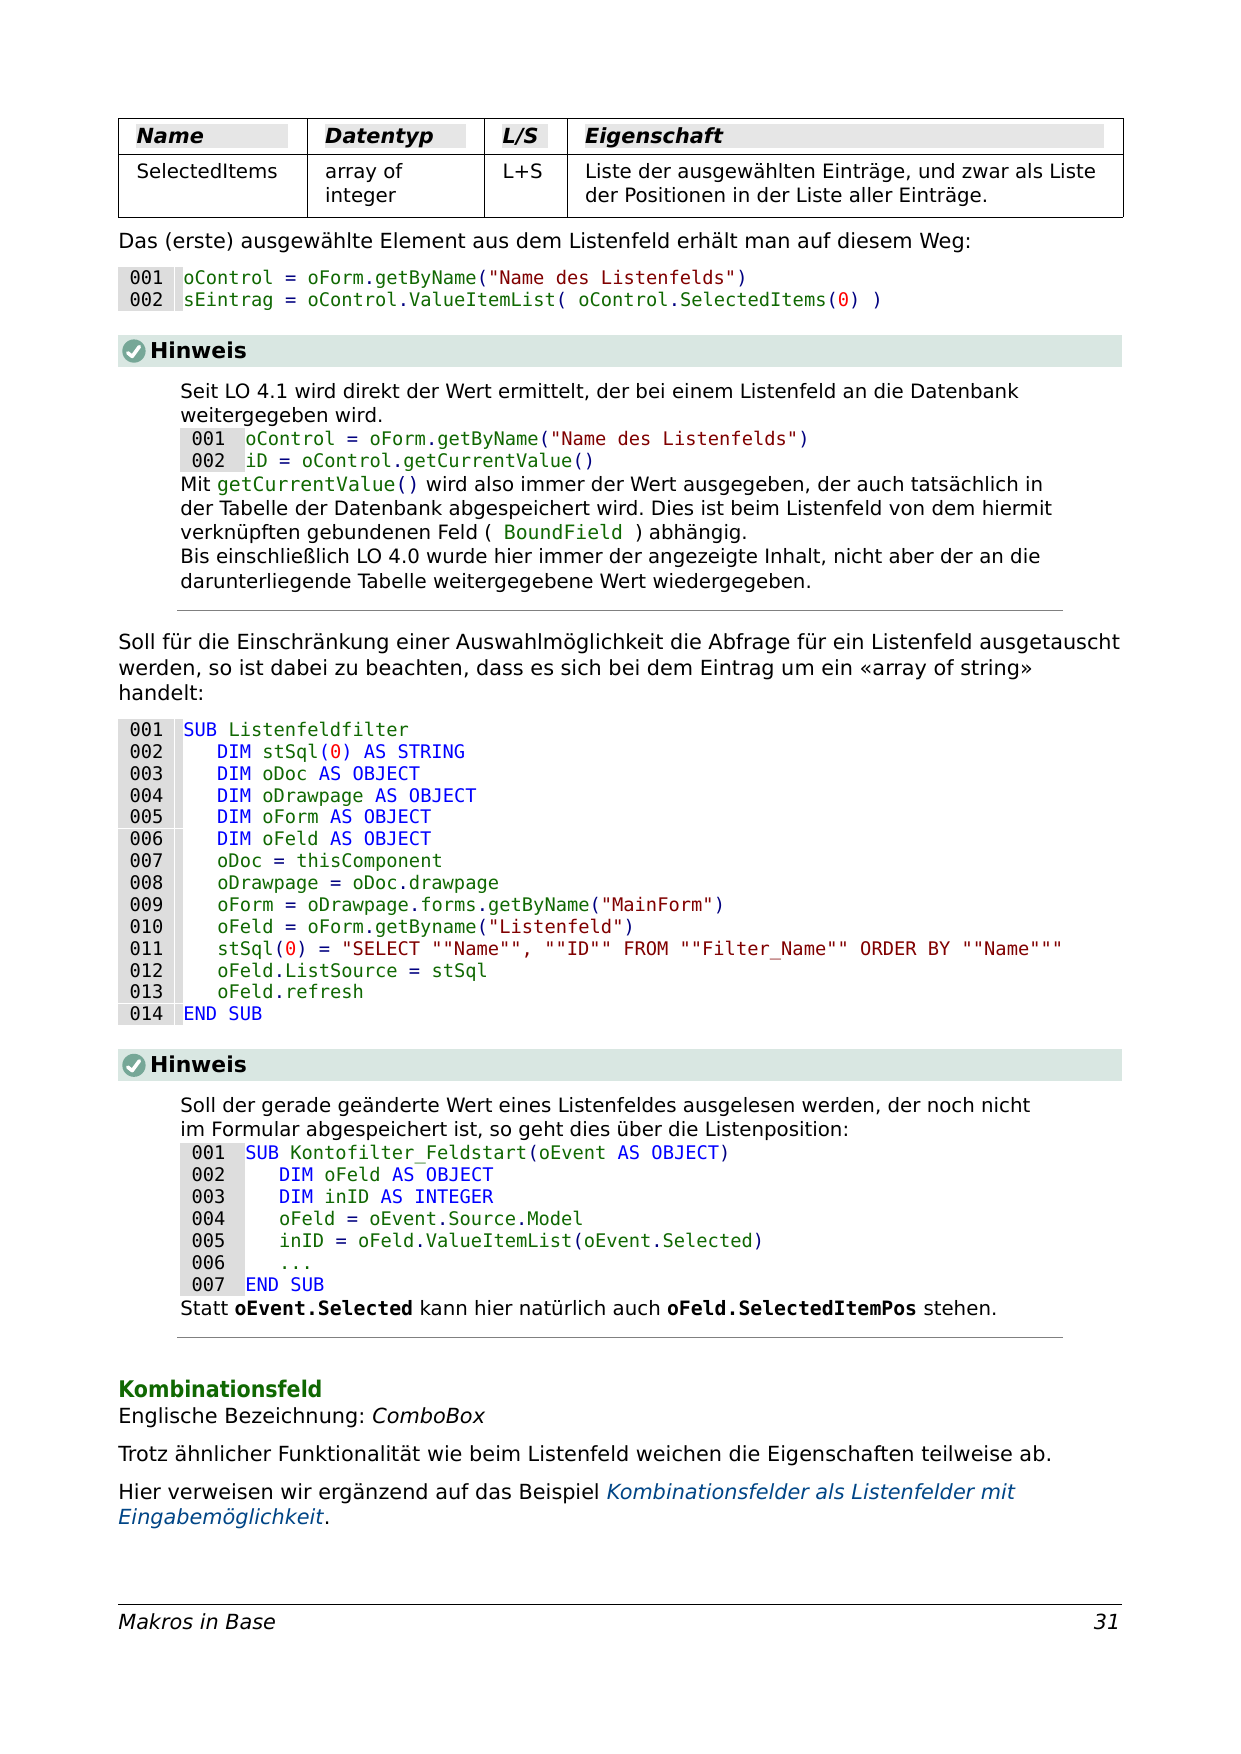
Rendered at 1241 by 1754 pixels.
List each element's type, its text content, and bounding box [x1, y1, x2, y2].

text Hier verweisen wir ergänzend auf das Beispiel Kombinationsfelder als Listenfelder mit Eingabemöglichkeit. [118, 1480, 1122, 1529]
text Englische Bezeichnung: ComboBox [118, 1404, 1122, 1428]
list sEintrag = oControl.ValueItemList( oControl.SelectedItems(0) ) [183, 289, 1122, 311]
text Soll für die Einschränkung einer Auswahlmöglichkeit die Abfrage für ein Listenfeld ausgetauscht werden, so ist dabei zu beachten, dass es sich bei dem Eintrag um ein «array of string» handelt: [118, 630, 1122, 705]
table_cell Liste der ausgewählten Einträge, und zwar als Liste der Positionen in der Liste aller Einträge. [568, 155, 1123, 217]
list Hinweis [118, 1049, 1122, 1081]
list iD = oControl.getCurrentValue() [245, 450, 941, 472]
list inID = oFeld.ValueItemList(oEvent.Selected) [245, 1230, 941, 1252]
table_cell array of integer [308, 155, 484, 217]
list oControl = oForm.getByName("Name des Listenfelds") [245, 428, 941, 450]
list DIM inID AS INTEGER [245, 1186, 941, 1208]
table_cell L+S [485, 155, 567, 217]
list END SUB [245, 1274, 941, 1296]
list SUB Listenfeldfilter [183, 719, 1122, 741]
list stSql(0) = "SELECT ""Name"", ""ID"" FROM ""Filter_Name"" ORDER BY ""Name""" [183, 938, 1122, 960]
table_header Eigenschaft [568, 119, 1123, 154]
text Das (erste) ausgewählte Element aus dem Listenfeld erhält man auf diesem Weg: [118, 229, 1122, 254]
table_header L/S [485, 119, 567, 154]
list SUB Kontofilter_Feldstart(oEvent AS OBJECT) [180, 1142, 941, 1164]
list oFeld = oEvent.Source.Model [245, 1208, 941, 1230]
list oFeld.ListSource = stSql [183, 960, 1122, 982]
list oFeld.refresh [183, 982, 1122, 1003]
text Trotz ähnlicher Funktionalität wie beim Listenfeld weichen die Eigenschaften teilweise ab. [118, 1442, 1122, 1466]
table_cell SelectedItems [119, 155, 307, 217]
table_header Datentyp [308, 119, 484, 154]
list oControl = oForm.getByName("Name des Listenfelds") [183, 267, 1122, 289]
list DIM oDrawpage AS OBJECT [183, 785, 1122, 807]
list DIM stSql(0) AS STRING [183, 741, 1122, 763]
list DIM oFeld AS OBJECT [245, 1164, 941, 1186]
table_header Name [119, 119, 307, 154]
list ... [245, 1252, 941, 1274]
list DIM oForm AS OBJECT [183, 807, 1122, 828]
list oForm = oDrawpage.forms.getByName("MainForm") [183, 894, 1122, 916]
list DIM oFeld AS OBJECT [118, 828, 1122, 850]
list Hinweis [118, 335, 1122, 367]
list oDrawpage = oDoc.drawpage [183, 872, 1122, 894]
list oFeld = oForm.getByname("Listenfeld") [183, 916, 1122, 938]
text Seit LO 4.1 wird direkt der Wert ermittelt, der bei einem Listenfeld an die Datenbank weitergegeben wird. Mit getCurrentValue() wird also immer der Wert ausgegeben, der auch tatsächlich in der Tabelle der Datenbank abgespeichert wird. Dies ist beim Listenfeld von dem hiermit verknüpften gebundenen Feld ( BoundField ) abhängig. Bis einschließlich LO 4.0 wurde hier immer der angezeigte Inhalt, nicht aber der an die darunterliegende Tabelle weitergegebene Wert wiedergegeben. [177, 380, 1063, 610]
text Soll der gerade geänderte Wert eines Listenfeldes ausgelesen werden, der noch nicht im Formular abgespeichert ist, so geht dies über die Listenposition: Statt oEvent.Selected kann hier natürlich auch oFeld.SelectedItemPos stehen. [177, 1094, 1063, 1337]
subtitle Kombinationsfeld [118, 1376, 1122, 1403]
list DIM oDoc AS OBJECT [183, 763, 1122, 785]
list END SUB [118, 1003, 1122, 1025]
list oDoc = thisComponent [183, 850, 1122, 872]
